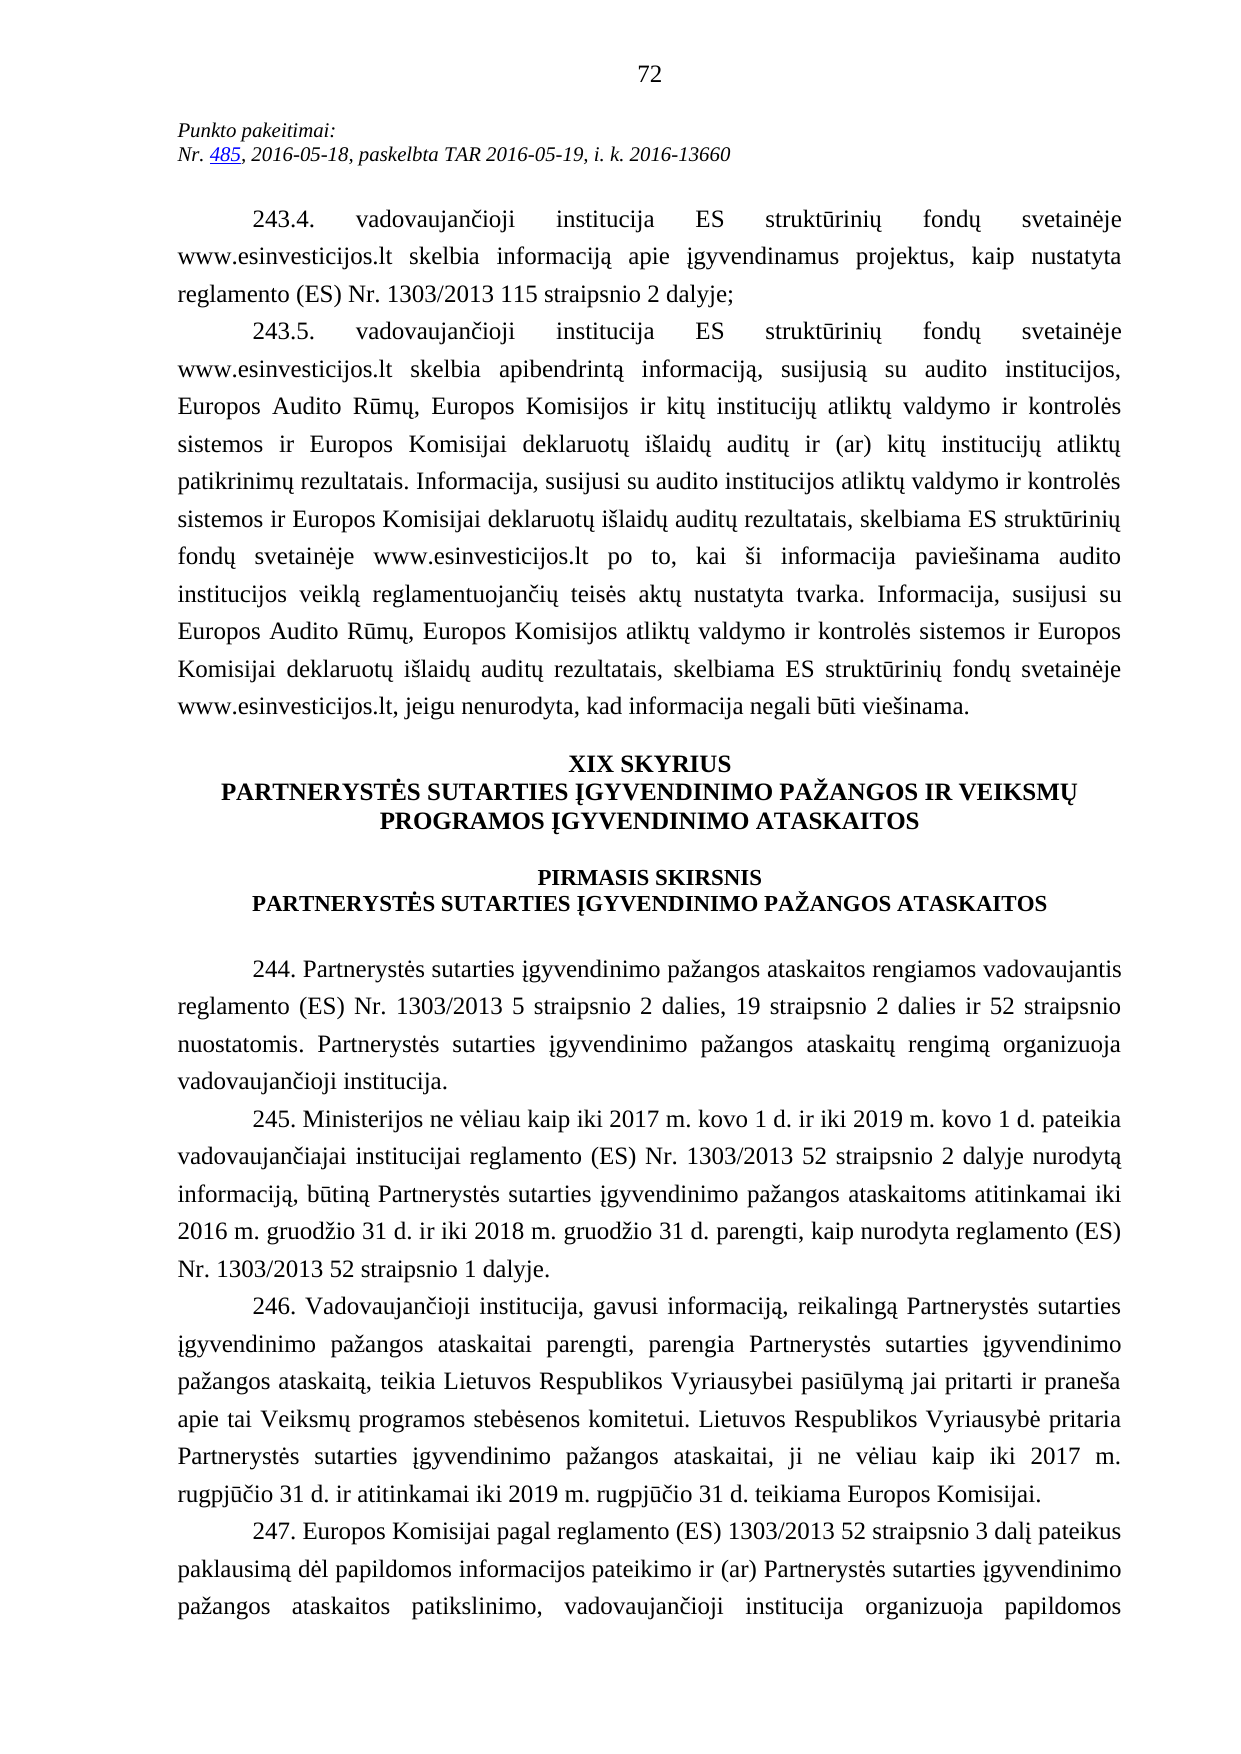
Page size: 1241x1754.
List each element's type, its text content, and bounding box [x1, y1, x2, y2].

text PARTNERYSTĖS SUTARTIES ĮGYVENDINIMO PAŽANGOS IR VEIKSMŲ PROGRAMOS ĮGYVENDINIMO ATASKAITOS [177, 777, 1122, 835]
text XIX SKYRIUS [177, 749, 1122, 777]
text 243.4. vadovaujančioji institucija ES struktūrinių fondų svetainėje www.esinvesticijos.lt skelbia informaciją apie įgyvendinamus projektus, kaip nustatyta reglamento (ES) Nr. 1303/2013 115 straipsnio 2 dalyje; [177, 195, 1122, 307]
text 243.5. vadovaujančioji institucija ES struktūrinių fondų svetainėje www.esinvesticijos.lt skelbia apibendrintą informaciją, susijusią su audito institucijos, Europos Audito Rūmų, Europos Komisijos ir kitų institucijų atliktų valdymo ir kontrolės sistemos ir Europos Komisijai deklaruotų išlaidų auditų ir (ar) kitų institucijų atliktų patikrinimų rezultatais. Informacija, susijusi su audito institucijos atliktų valdymo ir kontrolės sistemos ir Europos Komisijai deklaruotų išlaidų auditų rezultatais, skelbiama ES struktūrinių fondų svetainėje www.esinvesticijos.lt po to, kai ši informacija paviešinama audito institucijos veiklą reglamentuojančių teisės aktų nustatyta tvarka. Informacija, susijusi su Europos Audito Rūmų, Europos Komisijos atliktų valdymo ir kontrolės sistemos ir Europos Komisijai deklaruotų išlaidų auditų rezultatais, skelbiama ES struktūrinių fondų svetainėje www.esinvesticijos.lt, jeigu nenurodyta, kad informacija negali būti viešinama. [177, 307, 1122, 720]
text 245. Ministerijos ne vėliau kaip iki 2017 m. kovo 1 d. ir iki 2019 m. kovo 1 d. pateikia vadovaujančiajai institucijai reglamento (ES) Nr. 1303/2013 52 straipsnio 2 dalyje nurodytą informaciją, būtiną Partnerystės sutarties įgyvendinimo pažangos ataskaitoms atitinkamai iki 2016 m. gruodžio 31 d. ir iki 2018 m. gruodžio 31 d. parengti, kaip nurodyta reglamento (ES) Nr. 1303/2013 52 straipsnio 1 dalyje. [177, 1095, 1122, 1283]
text PARTNERYSTĖS SUTARTIES ĮGYVENDINIMO PAŽANGOS ATASKAITOS [177, 890, 1122, 916]
text Punkto pakeitimai: [177, 118, 1122, 142]
text 247. Europos Komisijai pagal reglamento (ES) 1303/2013 52 straipsnio 3 dalį pateikus paklausimą dėl papildomos informacijos pateikimo ir (ar) Partnerystės sutarties įgyvendinimo pažangos ataskaitos patikslinimo, vadovaujančioji institucija organizuoja papildomos [177, 1508, 1122, 1620]
text Nr. 485, 2016-05-18, paskelbta TAR 2016-05-19, i. k. 2016-13660 [177, 142, 1122, 166]
text 246. Vadovaujančioji institucija, gavusi informaciją, reikalingą Partnerystės sutarties įgyvendinimo pažangos ataskaitai parengti, parengia Partnerystės sutarties įgyvendinimo pažangos ataskaitą, teikia Lietuvos Respublikos Vyriausybei pasiūlymą jai pritarti ir praneša apie tai Veiksmų programos stebėsenos komitetui. Lietuvos Respublikos Vyriausybė pritaria Partnerystės sutarties įgyvendinimo pažangos ataskaitai, ji ne vėliau kaip iki 2017 m. rugpjūčio 31 d. ir atitinkamai iki 2019 m. rugpjūčio 31 d. teikiama Europos Komisijai. [177, 1283, 1122, 1508]
text 244. Partnerystės sutarties įgyvendinimo pažangos ataskaitos rengiamos vadovaujantis reglamento (ES) Nr. 1303/2013 5 straipsnio 2 dalies, 19 straipsnio 2 dalies ir 52 straipsnio nuostatomis. Partnerystės sutarties įgyvendinimo pažangos ataskaitų rengimą organizuoja vadovaujančioji institucija. [177, 945, 1122, 1095]
text PIRMASIS SKIRSNIS [177, 864, 1122, 890]
